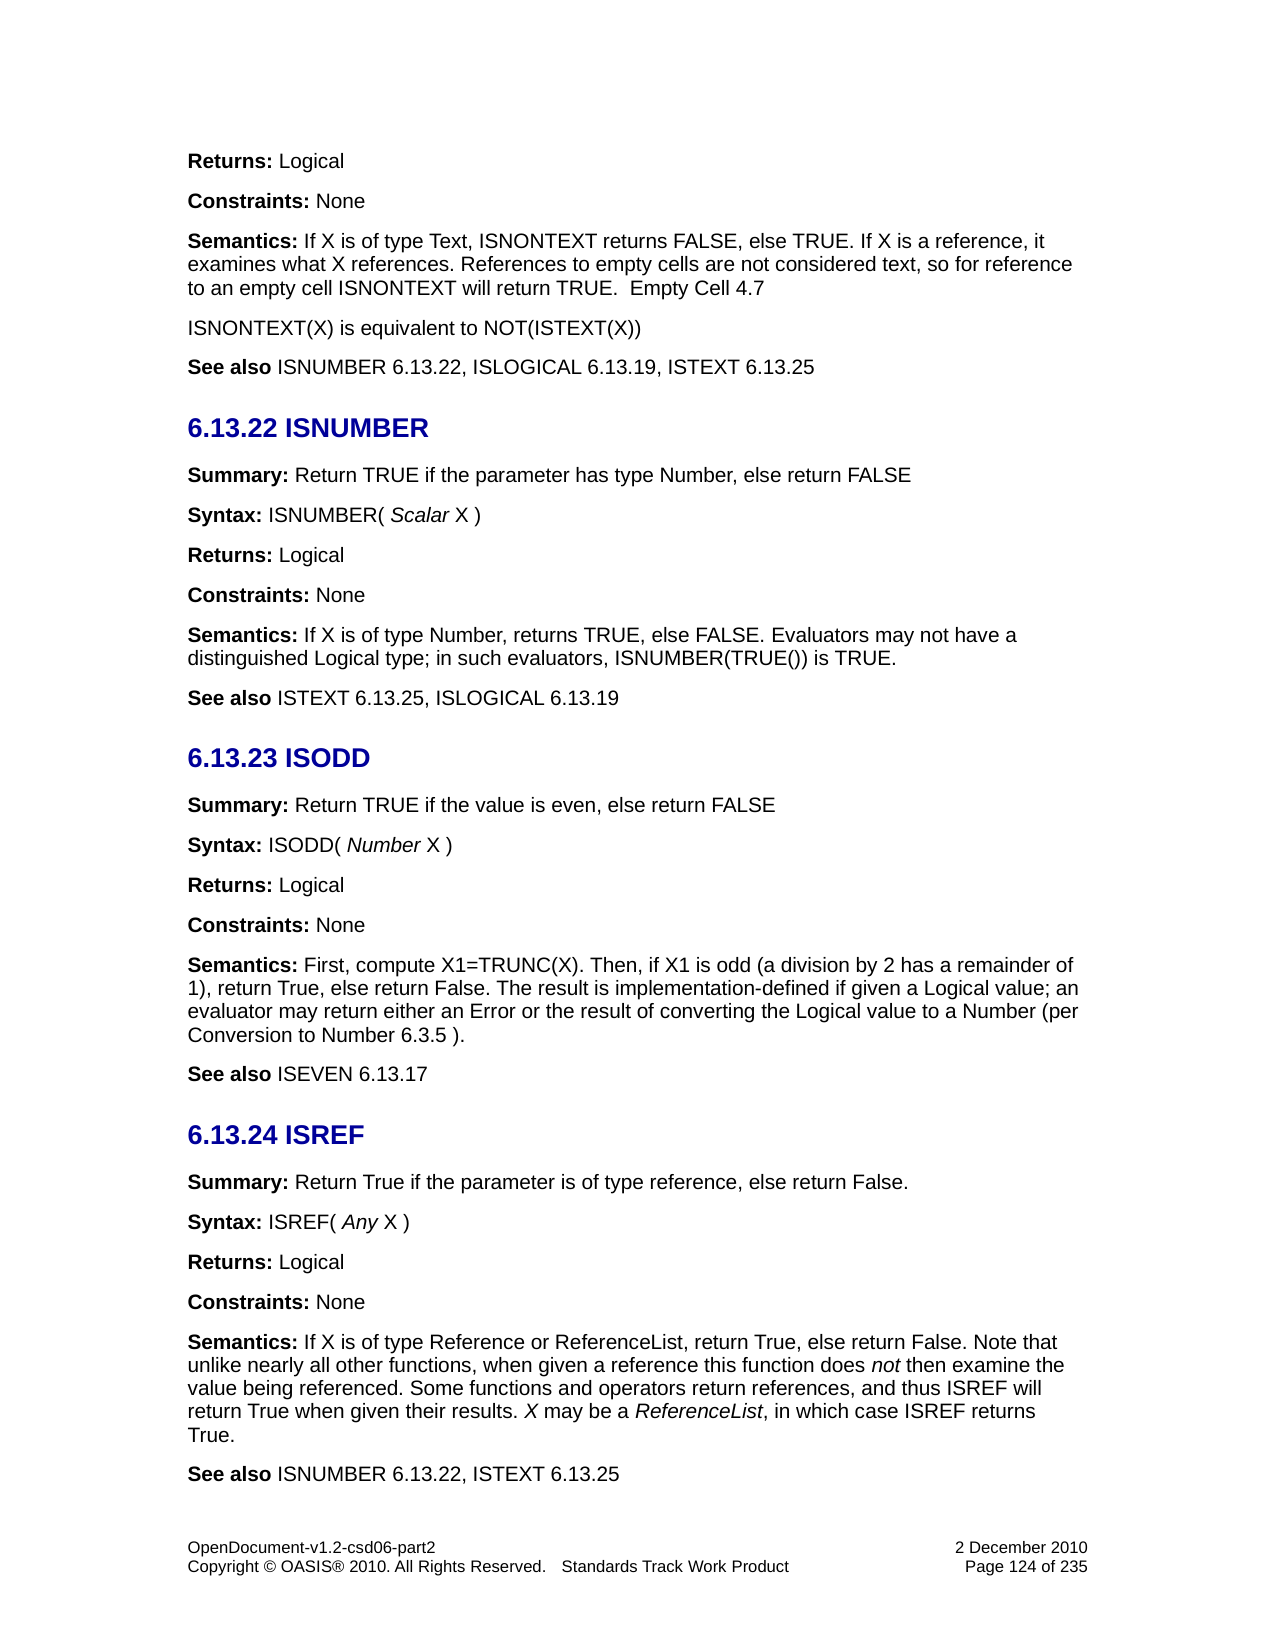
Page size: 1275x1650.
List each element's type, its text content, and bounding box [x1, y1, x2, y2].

text Semantics: If X is of type Number, returns TRUE, else FALSE. Evaluators may not have a distinguished Logical type; in such evaluators, ISNUMBER(TRUE()) is TRUE. [187, 623, 1088, 670]
text Semantics: If X is of type Text, ISNONTEXT returns FALSE, else TRUE. If X is a reference, it examines what X references. References to empty cells are not considered text, so for reference to an empty cell ISNONTEXT will return TRUE. Empty Cell 4.7 [187, 230, 1088, 299]
text Returns: Logical [187, 543, 1088, 567]
text ISNONTEXT(X) is equivalent to NOT(ISTEXT(X)) [187, 316, 1088, 339]
text Summary: Return TRUE if the value is even, else return FALSE [187, 794, 1088, 817]
text Returns: Logical [187, 1251, 1088, 1274]
subtitle ISODD [187, 743, 1088, 773]
text Constraints: None [187, 583, 1088, 607]
text Constraints: None [187, 190, 1088, 213]
text Summary: Return TRUE if the parameter has type Number, else return FALSE [187, 464, 1088, 487]
text See also ISNUMBER 6.13.22, ISTEXT 6.13.25 [187, 1463, 1088, 1486]
text Semantics: If X is of type Reference or ReferenceList, return True, else return False. Note that unlike nearly all other functions, when given a reference this function does not then examine the value being referenced. Some functions and operators return references, and thus ISREF will return True when given their results. X may be a ReferenceList, in which case ISREF returns True. [187, 1330, 1088, 1446]
text Syntax: ISNUMBER( Scalar X ) [187, 503, 1088, 527]
text Syntax: ISODD( Number X ) [187, 834, 1088, 857]
text Summary: Return True if the parameter is of type reference, else return False. [187, 1171, 1088, 1194]
text Semantics: First, compute X1=TRUNC(X). Then, if X1 is odd (a division by 2 has a remainder of 1), return True, else return False. The result is implementation-defined if given a Logical value; an evaluator may return either an Error or the result of converting the Logical value to a Number (per Conversion to Number 6.3.5 ). [187, 953, 1088, 1046]
text Returns: Logical [187, 150, 1088, 173]
text Syntax: ISREF( Any X ) [187, 1211, 1088, 1234]
text See also ISEVEN 6.13.17 [187, 1063, 1088, 1086]
text Constraints: None [187, 1290, 1088, 1314]
text See also ISTEXT 6.13.25, ISLOGICAL 6.13.19 [187, 686, 1088, 709]
subtitle ISNUMBER [187, 413, 1088, 443]
text Returns: Logical [187, 874, 1088, 897]
text Constraints: None [187, 914, 1088, 937]
text See also ISNUMBER 6.13.22, ISLOGICAL 6.13.19, ISTEXT 6.13.25 [187, 356, 1088, 379]
subtitle ISREF [187, 1120, 1088, 1150]
